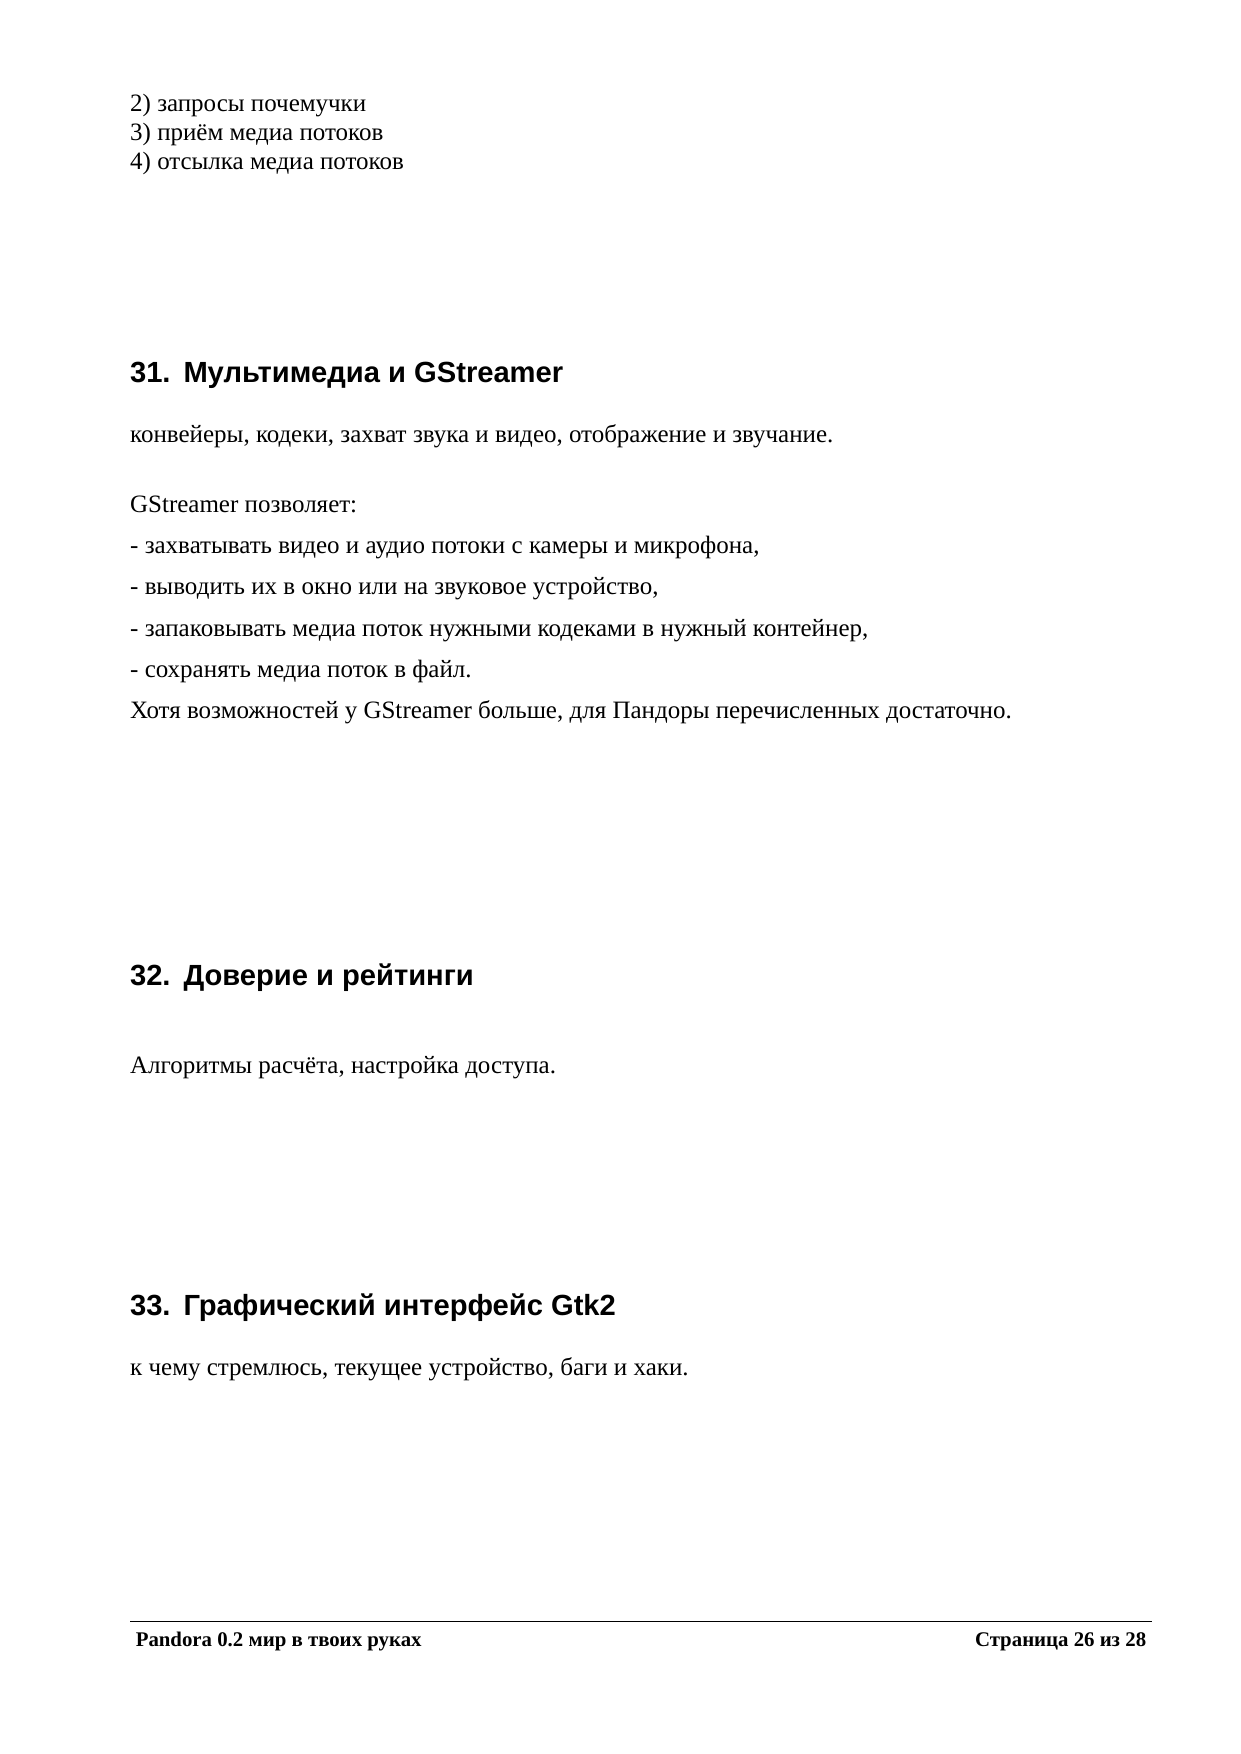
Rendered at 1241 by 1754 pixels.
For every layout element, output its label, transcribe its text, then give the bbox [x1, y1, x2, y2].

text GStreamer позволяет: [130, 489, 1152, 518]
text Хотя возможностей у GStreamer больше, для Пандоры перечисленных достаточно. [130, 695, 1152, 724]
text 4) отсылка медиа потоков [130, 146, 1152, 175]
text 3) приём медиа потоков [130, 117, 1152, 146]
subtitle Доверие и рейтинги [130, 958, 1152, 992]
text - сохранять медиа поток в файл. [130, 654, 1152, 683]
text Алгоритмы расчёта, настройка доступа. [130, 1050, 1152, 1079]
text к чему стремлюсь, текущее устройство, баги и хаки. [130, 1352, 1152, 1381]
subtitle Графический интерфейс Gtk2 [130, 1288, 1152, 1322]
text - захватывать видео и аудио потоки с камеры и микрофона, [130, 530, 1152, 559]
subtitle Мультимедиа и GStreamer [130, 355, 1152, 389]
text - запаковывать медиа поток нужными кодеками в нужный контейнер, [130, 613, 1152, 641]
text - выводить их в окно или на звуковое устройство, [130, 571, 1152, 600]
text 2) запросы почемучки [130, 88, 1152, 117]
text конвейеры, кодеки, захват звука и видео, отображение и звучание. [130, 419, 1152, 448]
